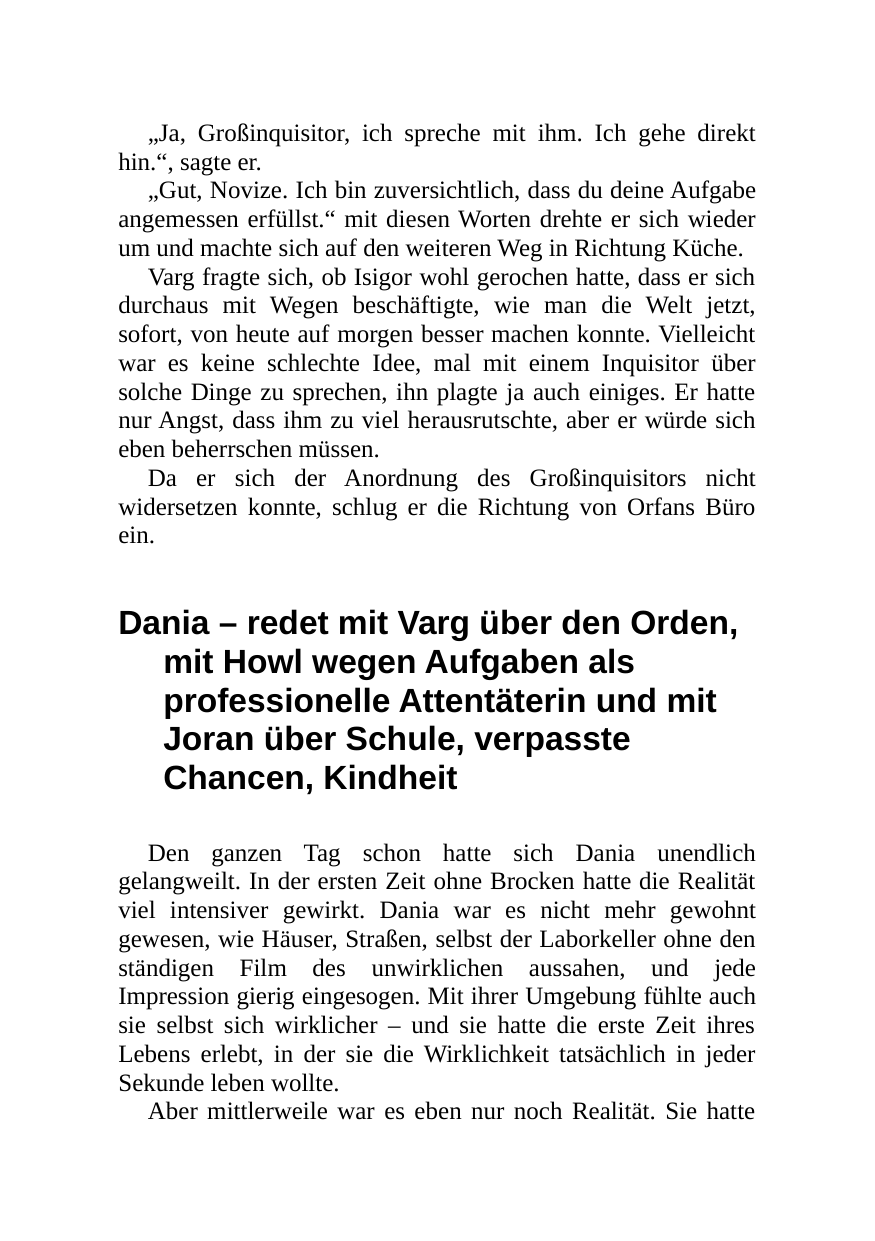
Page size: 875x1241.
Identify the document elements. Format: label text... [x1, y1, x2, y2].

text „Gut, Novize. Ich bin zuversichtlich, dass du deine Aufgabe angemessen erfüllst.“ mit diesen Worten drehte er sich wieder um und machte sich auf den weiteren Weg in Richtung Küche. [118, 176, 756, 262]
text Aber mittlerweile war es eben nur noch Realität. Sie hatte [118, 1096, 756, 1125]
subtitle Dania – redet mit Varg über den Orden, mit Howl wegen Aufgaben als professionelle Attentäterin und mit Joran über Schule, verpasste Chancen, Kindheit [118, 603, 756, 796]
text „Ja, Großinquisitor, ich spreche mit ihm. Ich gehe direkt hin.“, sagte er. [118, 118, 756, 176]
text Varg fragte sich, ob Isigor wohl gerochen hatte, dass er sich durchaus mit Wegen beschäftigte, wie man die Welt jetzt, sofort, von heute auf morgen besser machen konnte. Vielleicht war es keine schlechte Idee, mal mit einem Inquisitor über solche Dinge zu sprechen, ihn plagte ja auch einiges. Er hatte nur Angst, dass ihm zu viel herausrutschte, aber er würde sich eben beherrschen müssen. [118, 262, 756, 463]
text Den ganzen Tag schon hatte sich Dania unendlich gelangweilt. In der ersten Zeit ohne Brocken hatte die Realität viel intensiver gewirkt. Dania war es nicht mehr gewohnt gewesen, wie Häuser, Straßen, selbst der Laborkeller ohne den ständigen Film des unwirklichen aussahen, und jede Impression gierig eingesogen. Mit ihrer Umgebung fühlte auch sie selbst sich wirklicher – und sie hatte die erste Zeit ihres Lebens erlebt, in der sie die Wirklichkeit tatsächlich in jeder Sekunde leben wollte. [118, 838, 756, 1096]
text Da er sich der Anordnung des Großinquisitors nicht widersetzen konnte, schlug er die Richtung von Orfans Büro ein. [118, 463, 756, 549]
